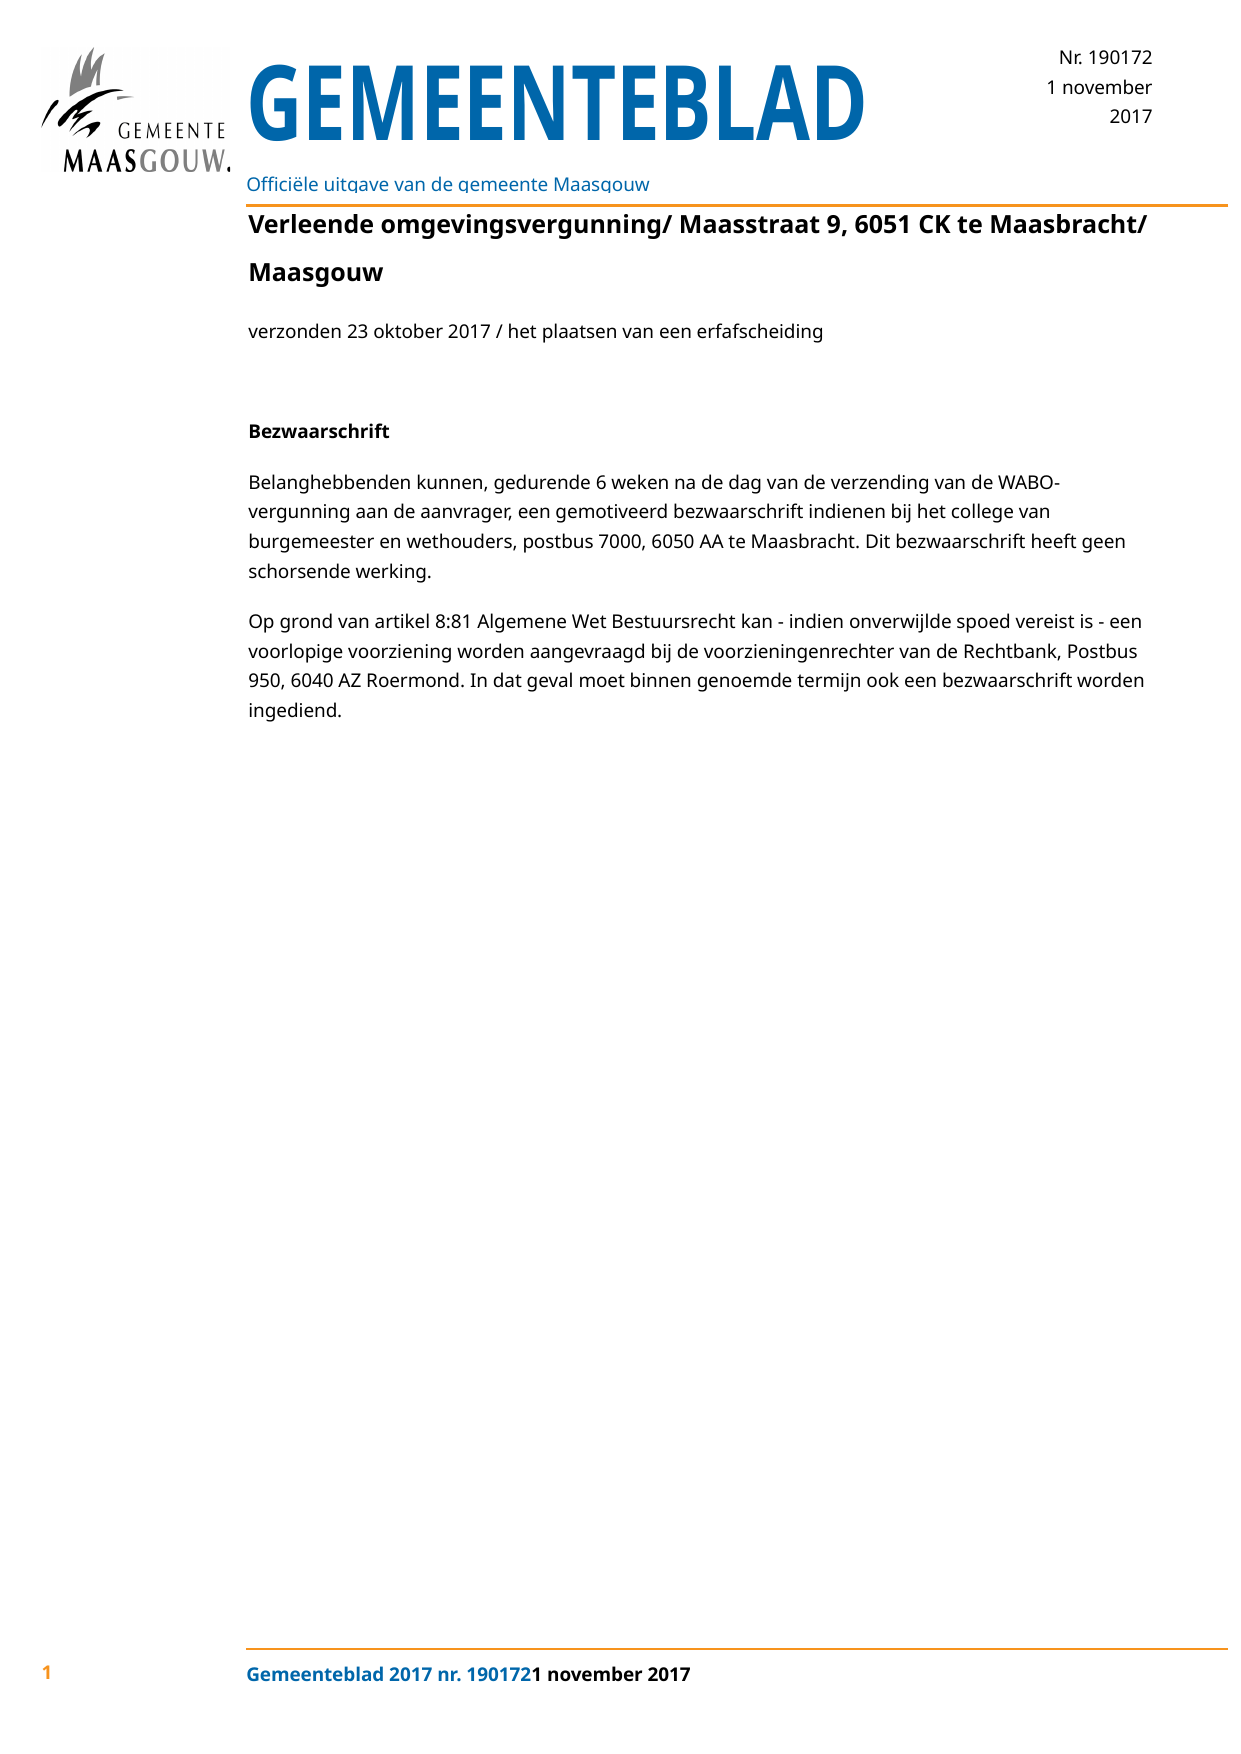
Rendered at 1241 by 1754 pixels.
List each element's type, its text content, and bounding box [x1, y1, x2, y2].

text Op grond van artikel 8:81 Algemene Wet Bestuursrecht kan - indien onverwijlde spoed vereist is - een voorlopige voorziening worden aangevraagd bij de voorzieningenrechter van de Rechtbank, Postbus 950, 6040 AZ Roermond. In dat geval moet binnen genoemde termijn ook een bezwaarschrift worden ingediend. [248, 608, 1152, 723]
picture [41, 47, 231, 172]
text Verleende omgevingsvergunning/ Maasstraat 9, 6051 CK te Maasbracht/ Maasgouw [248, 207, 1152, 288]
text verzonden 23 oktober 2017 / het plaatsen van een erfafscheiding [248, 318, 1152, 344]
text Bezwaarschrift [248, 419, 1152, 444]
text Belanghebbenden kunnen, gedurende 6 weken na de dag van de verzending van de WABO-vergunning aan de aanvrager, een gemotiveerd bezwaarschrift indienen bij het college van burgemeester en wethouders, postbus 7000, 6050 AA te Maasbracht. Dit bezwaarschrift heeft geen schorsende werking. [248, 469, 1152, 584]
